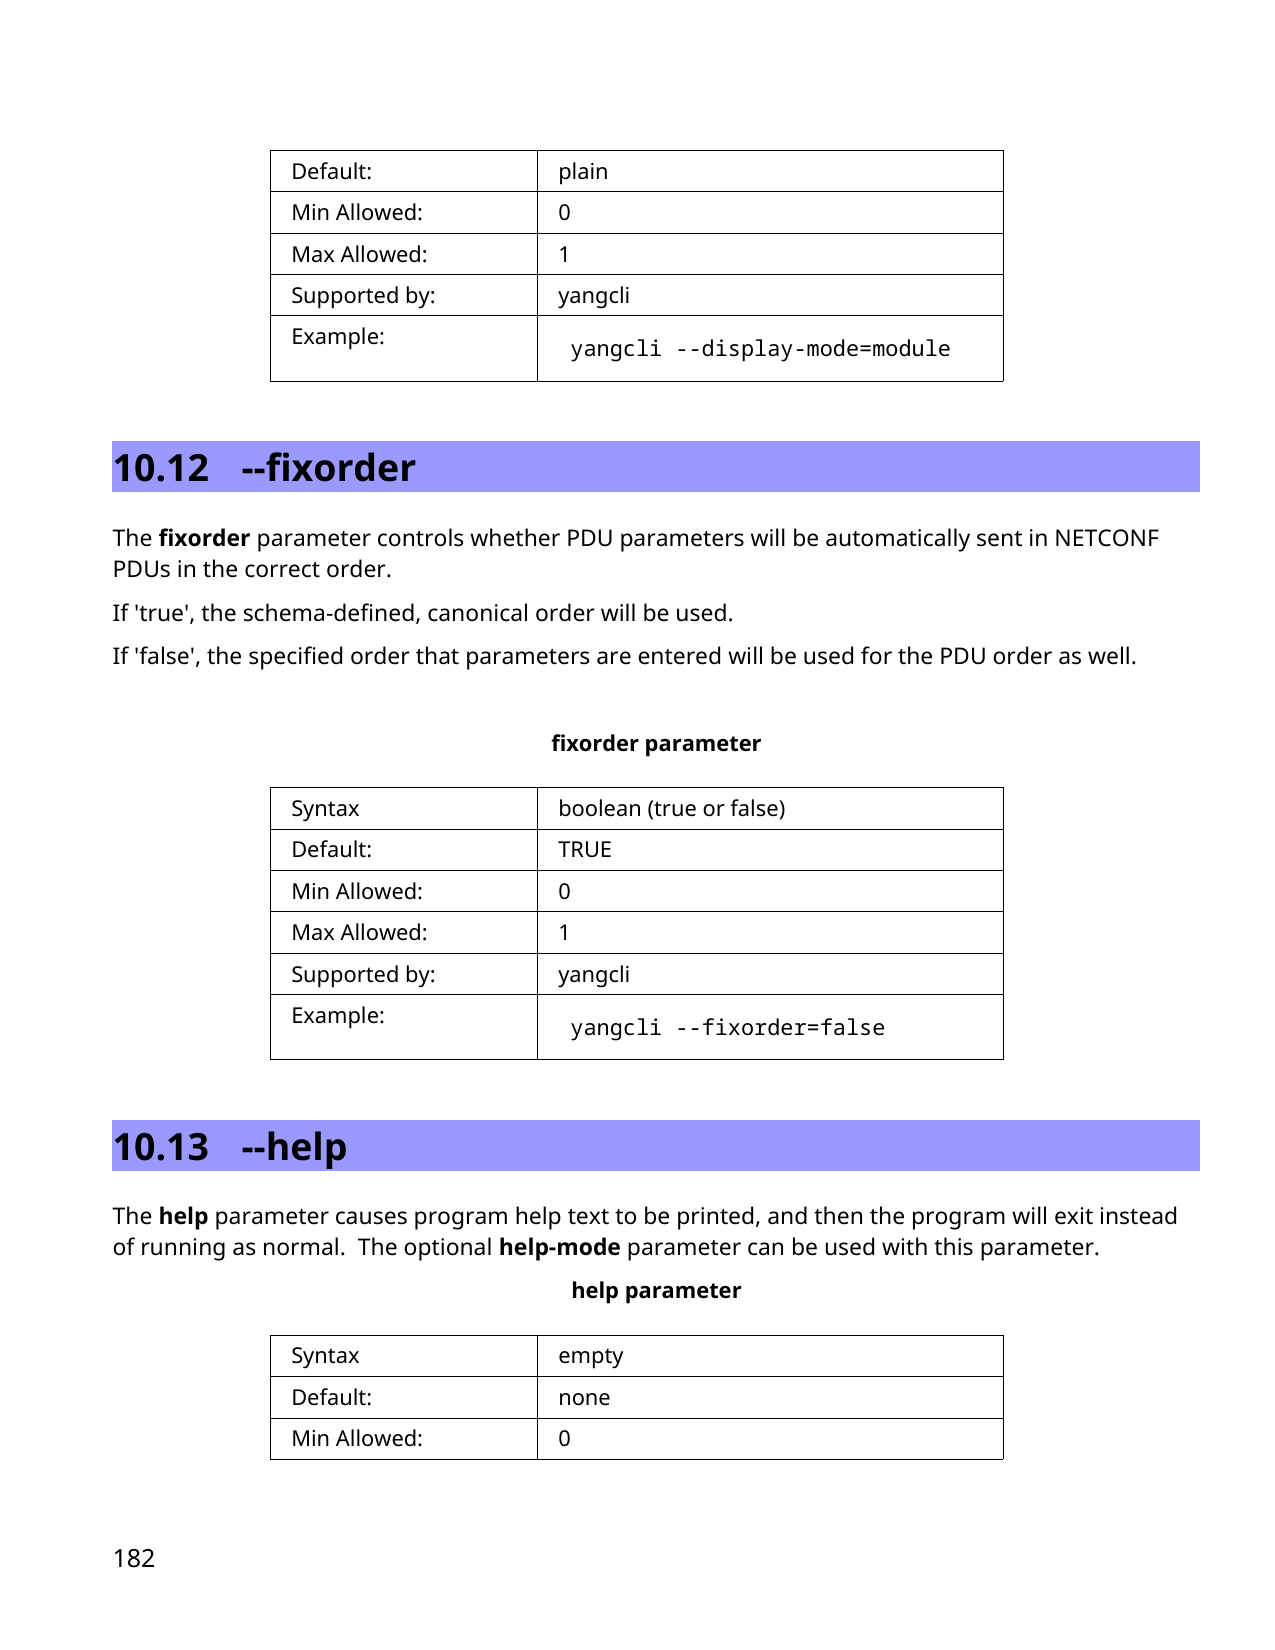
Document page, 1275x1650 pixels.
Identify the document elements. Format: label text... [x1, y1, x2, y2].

table_cell Min Allowed: [271, 871, 537, 911]
table_cell 0 [538, 1419, 1003, 1459]
table_cell 1 [538, 912, 1003, 953]
table_cell Min Allowed: [271, 1419, 537, 1459]
table_cell Example: [271, 995, 537, 1059]
subtitle --fixorder [112, 441, 1200, 492]
table_cell yangcli --fixorder=false [538, 995, 1003, 1059]
table_cell yangcli [538, 275, 1003, 315]
table_cell Default: [271, 151, 537, 191]
text The help parameter causes program help text to be printed, and then the program will exit instead of running as normal. The optional help-mode parameter can be used with this parameter. [112, 1200, 1200, 1263]
table_header empty [538, 1336, 1003, 1376]
text If 'true', the schema-defined, canonical order will be used. [112, 596, 1200, 628]
subtitle fixorder parameter [127, 728, 1185, 757]
table_cell Example: [271, 316, 537, 381]
text The fixorder parameter controls whether PDU parameters will be automatically sent in NETCONF PDUs in the correct order. [112, 521, 1200, 584]
table_cell 0 [538, 192, 1003, 233]
table_cell Max Allowed: [271, 234, 537, 274]
table_header Syntax [271, 788, 537, 829]
table_header Syntax [271, 1336, 537, 1376]
table_header boolean (true or false) [538, 788, 1003, 829]
table_cell Default: [271, 1377, 537, 1417]
table_cell yangcli --display-mode=module [538, 316, 1003, 381]
table_cell none [538, 1377, 1003, 1417]
table_cell plain [538, 151, 1003, 191]
table_cell TRUE [538, 830, 1003, 870]
table_cell 1 [538, 234, 1003, 274]
table_cell Max Allowed: [271, 912, 537, 953]
table_cell Default: [271, 830, 537, 870]
text If 'false', the specified order that parameters are entered will be used for the PDU order as well. [112, 640, 1200, 671]
table_cell Supported by: [271, 954, 537, 994]
table_cell 0 [538, 871, 1003, 911]
table_cell Supported by: [271, 275, 537, 315]
table_cell yangcli [538, 954, 1003, 994]
subtitle --help [112, 1120, 1200, 1171]
subtitle help parameter [127, 1275, 1185, 1305]
table_cell Min Allowed: [271, 192, 537, 233]
